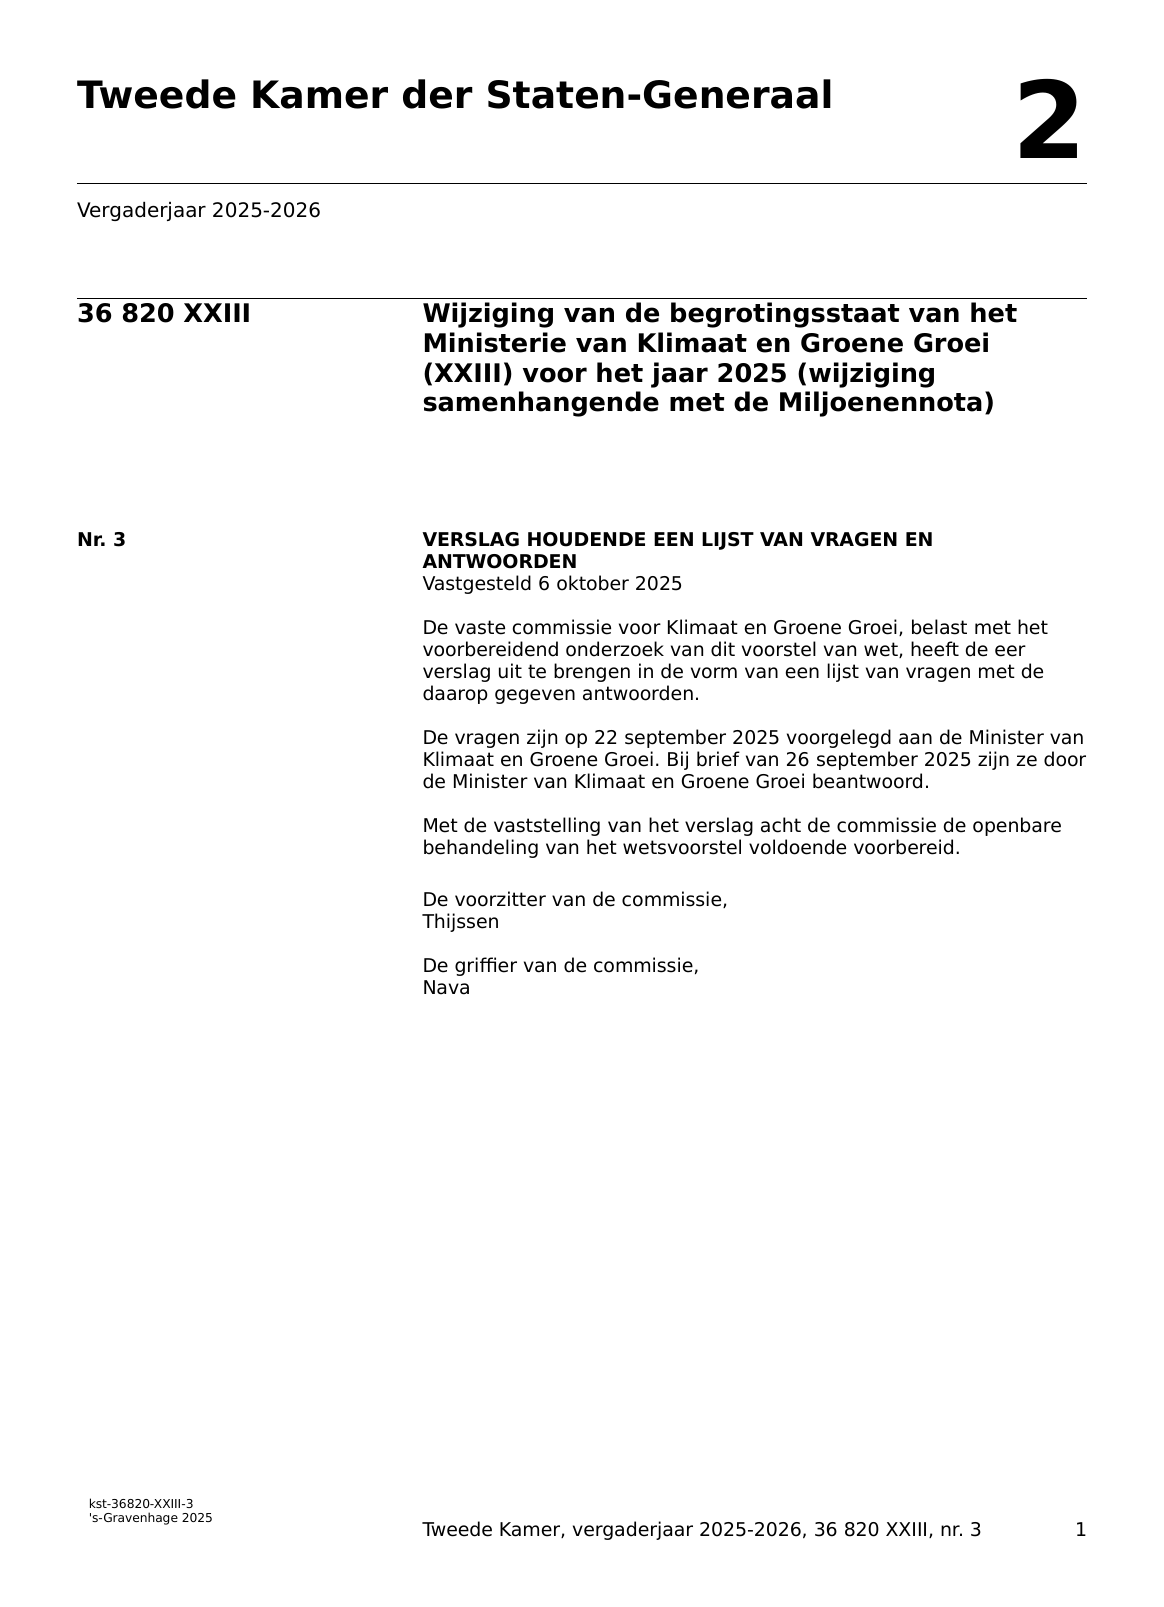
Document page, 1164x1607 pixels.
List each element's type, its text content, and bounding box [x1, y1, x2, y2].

subtitle 36 820 XXIII Wijziging van de begrotingsstaat van het Ministerie van Klimaat en Groene Groei (XXIII) voor het jaar 2025 (wijziging samenhangende met de Miljoenennota) [77, 299, 1087, 418]
text 's-Gravenhage 2025 [88, 1511, 323, 1525]
table_header 2 [886, 59, 1087, 183]
text Vastgesteld 6 oktober 2025 [422, 573, 1087, 595]
table_cell Vergaderjaar 2025-2026 [77, 184, 1087, 298]
text De vragen zijn op 22 september 2025 voorgelegd aan de Minister van Klimaat en Groene Groei. Bij brief van 26 september 2025 zijn ze door de Minister van Klimaat en Groene Groei beantwoord. [422, 727, 1087, 793]
subtitle Nr. 3 VERSLAG HOUDENDE EEN LIJST VAN VRAGEN EN ANTWOORDEN [77, 529, 1087, 573]
text kst-36820-XXIII-3 [88, 1497, 323, 1511]
table_header Tweede Kamer der Staten-Generaal [77, 59, 886, 183]
text Met de vaststelling van het verslag acht de commissie de openbare behandeling van het wetsvoorstel voldoende voorbereid. [422, 815, 1087, 859]
text De voorzitter van de commissie, Thijssen [422, 889, 1087, 933]
text De vaste commissie voor Klimaat en Groene Groei, belast met het voorbereidend onderzoek van dit voorstel van wet, heeft de eer verslag uit te brengen in de vorm van een lijst van vragen met de daarop gegeven antwoorden. [422, 617, 1087, 705]
text De griffier van de commissie, Nava [422, 955, 1087, 999]
